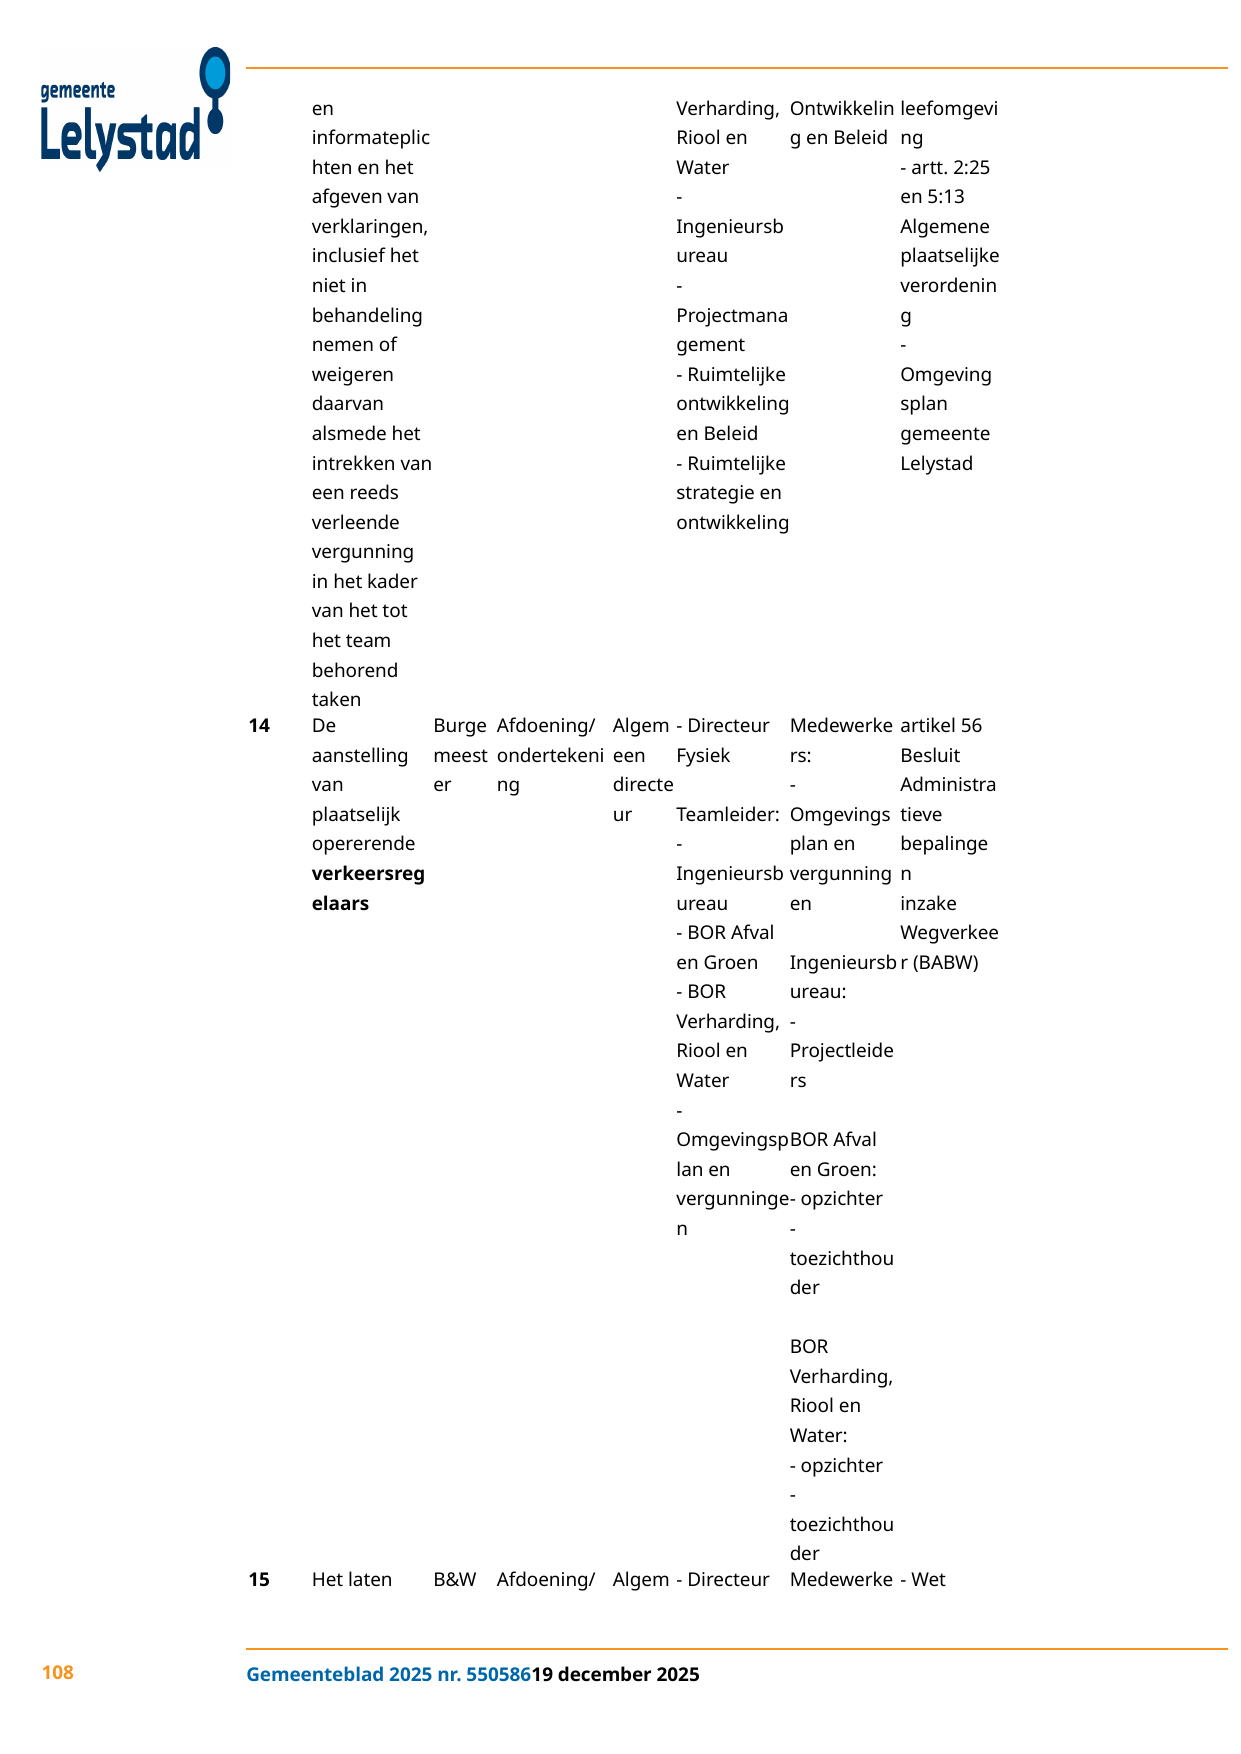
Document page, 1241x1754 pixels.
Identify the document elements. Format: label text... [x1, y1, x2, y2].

table_cell [1000, 95, 1152, 712]
table_cell Afdoening/ [497, 1566, 613, 1592]
table_cell [1000, 1566, 1152, 1592]
table_cell Afdoening/ondertekening [497, 712, 613, 1566]
table_cell - Directeur Fysiek Teamleider: - Ingenieursbureau - BOR Afval en Groen - BOR Verharding, Riool en Water - Omgevingsplan en vergunningen [676, 712, 789, 1566]
table_cell en informateplichten en het afgeven van verklaringen, inclusief het niet in behandeling nemen of weigeren daarvan alsmede het intrekken van een reeds verleende vergunning in het kader van het tot het team behorend taken [312, 95, 433, 712]
table_cell Medewerke [790, 1566, 900, 1592]
table_cell [248, 95, 312, 712]
table_cell 15 [248, 1566, 312, 1592]
table_cell - Wet [900, 1566, 999, 1592]
table_cell Burgemeester [433, 712, 497, 1566]
table_cell Medewerkers: - Omgevingsplan en vergunningen Ingenieursbureau: - Projectleiders BOR Afval en Groen: - opzichter - toezichthouder BOR Verharding, Riool en Water: - opzichter - toezichthouder [790, 712, 900, 1566]
picture [41, 47, 231, 172]
table_cell artikel 56 Besluit Administratieve bepalingen inzake Wegverkeer (BABW) [900, 712, 999, 1566]
table_cell [613, 95, 676, 712]
table_cell De aanstelling van plaatselijk opererende verkeersregelaars [312, 712, 433, 1566]
table_cell [497, 95, 613, 712]
table_cell Algemeen directeur [613, 712, 676, 1566]
table_cell 14 [248, 712, 312, 1566]
table_cell Algem [613, 1566, 676, 1592]
table_cell [1000, 712, 1152, 1566]
table_cell - Directeur [676, 1566, 789, 1592]
table_cell Het laten [312, 1566, 433, 1592]
table_cell leefomgeving - artt. 2:25 en 5:13 Algemene plaatselijke verordening - Omgevingsplan gemeente Lelystad [900, 95, 999, 712]
table_cell [433, 95, 497, 712]
table_cell Ontwikkeling en Beleid [790, 95, 900, 712]
table_cell Verharding, Riool en Water - Ingenieursbureau - Projectmanagement - Ruimtelijke ontwikkeling en Beleid - Ruimtelijke strategie en ontwikkeling [676, 95, 789, 712]
table_cell B&W [433, 1566, 497, 1592]
